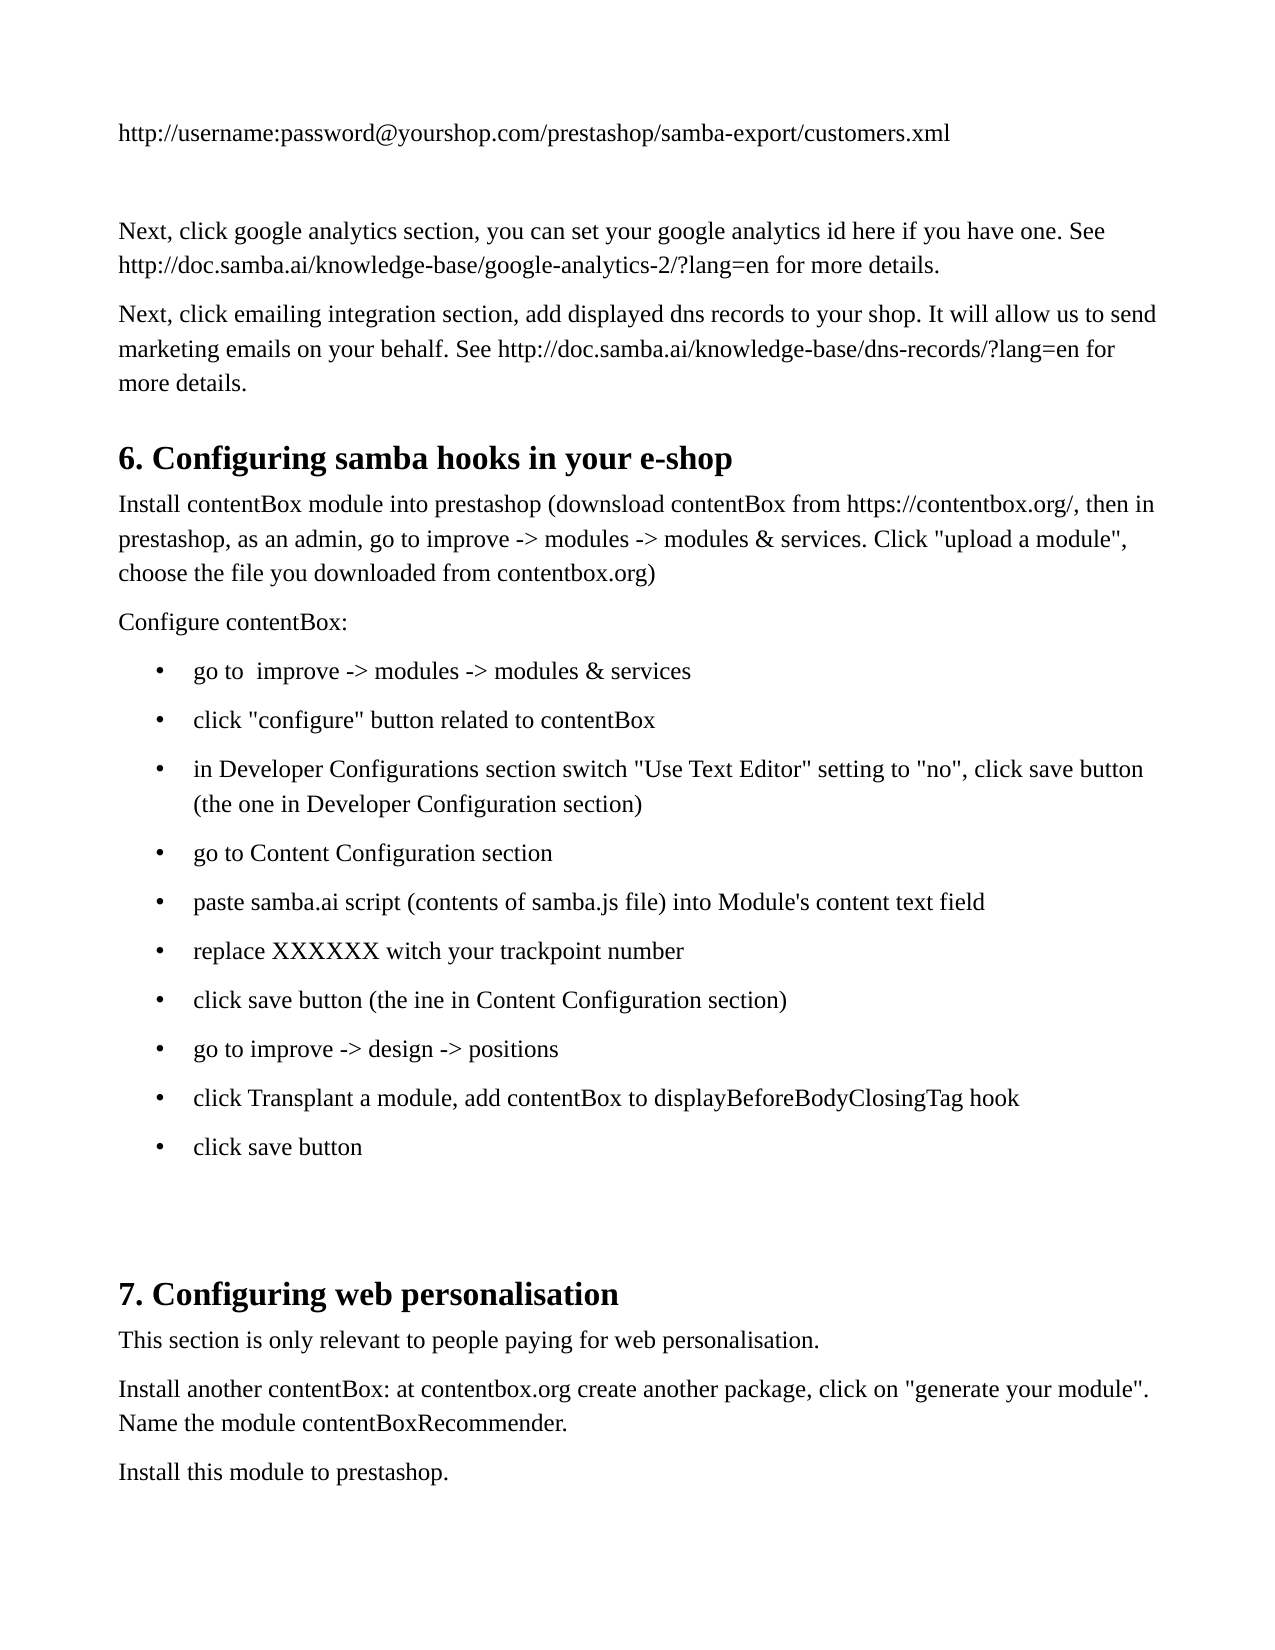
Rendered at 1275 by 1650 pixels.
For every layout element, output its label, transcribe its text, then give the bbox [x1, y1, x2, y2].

list click Transplant a module, add contentBox to displayBeforeBodyClosingTag hook [156, 1083, 1157, 1112]
list go to improve -> modules -> modules & services [156, 656, 1157, 685]
list click save button [156, 1132, 1157, 1161]
subtitle 7. Configuring web personalisation [118, 1274, 1157, 1312]
text This section is only relevant to people paying for web personalisation. [118, 1325, 1157, 1354]
text Next, click emailing integration section, add displayed dns records to your shop. It will allow us to send marketing emails on your behalf. See http://doc.samba.ai/knowledge-base/dns-records/?lang=en for more details. [118, 299, 1157, 397]
text Install contentBox module into prestashop (downsload contentBox from https://contentbox.org/, then in prestashop, as an admin, go to improve -> modules -> modules & services. Click "upload a module", choose the file you downloaded from contentbox.org) [118, 489, 1157, 587]
list click save button (the ine in Content Configuration section) [156, 985, 1157, 1014]
text Install this module to prestashop. [118, 1457, 1157, 1486]
text Next, click google analytics section, you can set your google analytics id here if you have one. See http://doc.samba.ai/knowledge-base/google-analytics-2/?lang=en for more details. [118, 216, 1157, 279]
list replace XXXXXX witch your trackpoint number [156, 936, 1157, 965]
text http://username:password@yourshop.com/prestashop/samba-export/customers.xml [118, 118, 1157, 147]
text Install another contentBox: at contentbox.org create another package, click on "generate your module". Name the module contentBoxRecommender. [118, 1374, 1157, 1437]
list click "configure" button related to contentBox [156, 706, 1157, 734]
list paste samba.ai script (contents of samba.js file) into Module's content text field [156, 887, 1157, 916]
list go to Content Configuration section [156, 838, 1157, 867]
list in Developer Configurations section switch "Use Text Editor" setting to "no", click save button (the one in Developer Configuration section) [156, 754, 1157, 818]
subtitle 6. Configuring samba hooks in your e-shop [118, 438, 1157, 477]
text Configure contentBox: [118, 607, 1157, 636]
list go to improve -> design -> positions [156, 1034, 1157, 1063]
